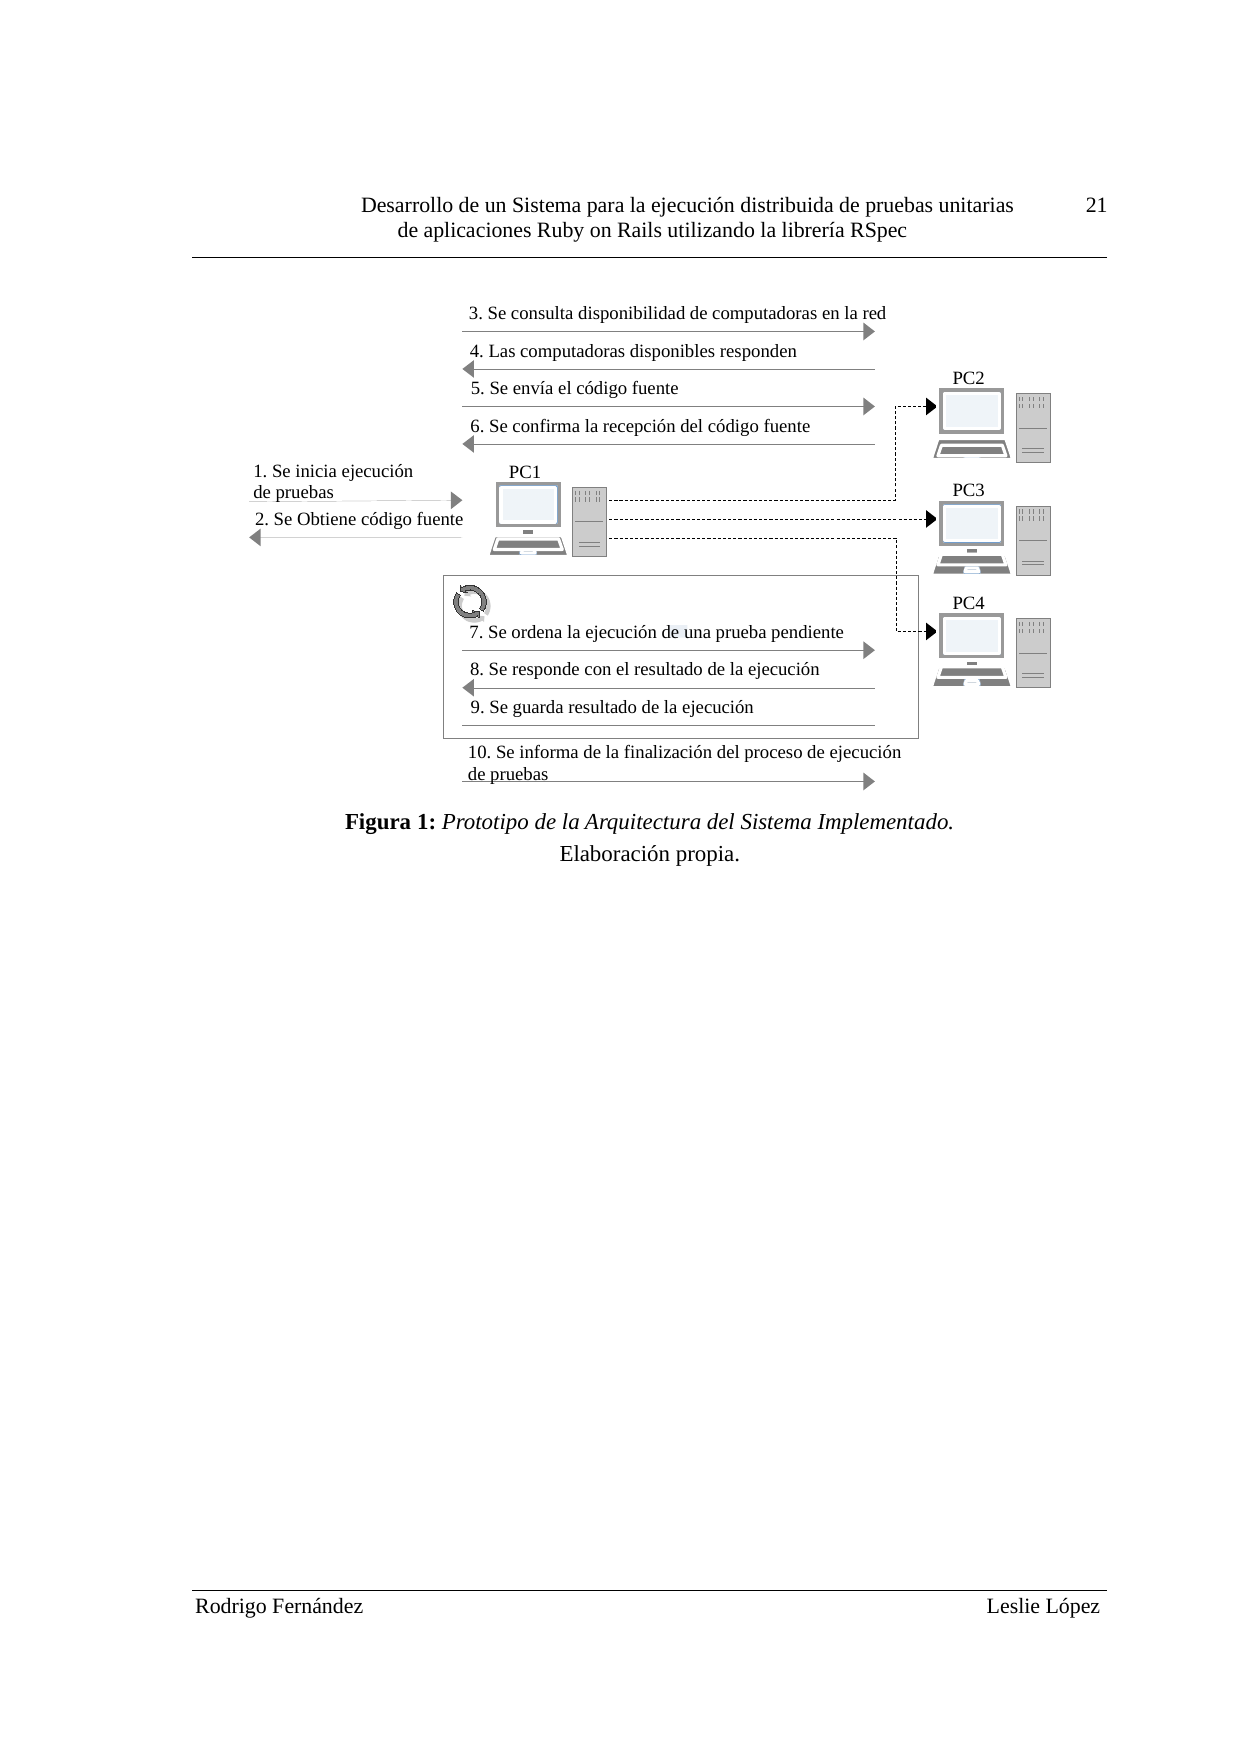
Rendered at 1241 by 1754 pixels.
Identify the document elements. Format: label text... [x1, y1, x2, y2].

text Elaboración propia. [210, 840, 1089, 867]
text Figura 1: Prototipo de la Arquitectura del Sistema Implementado. [210, 808, 1089, 834]
